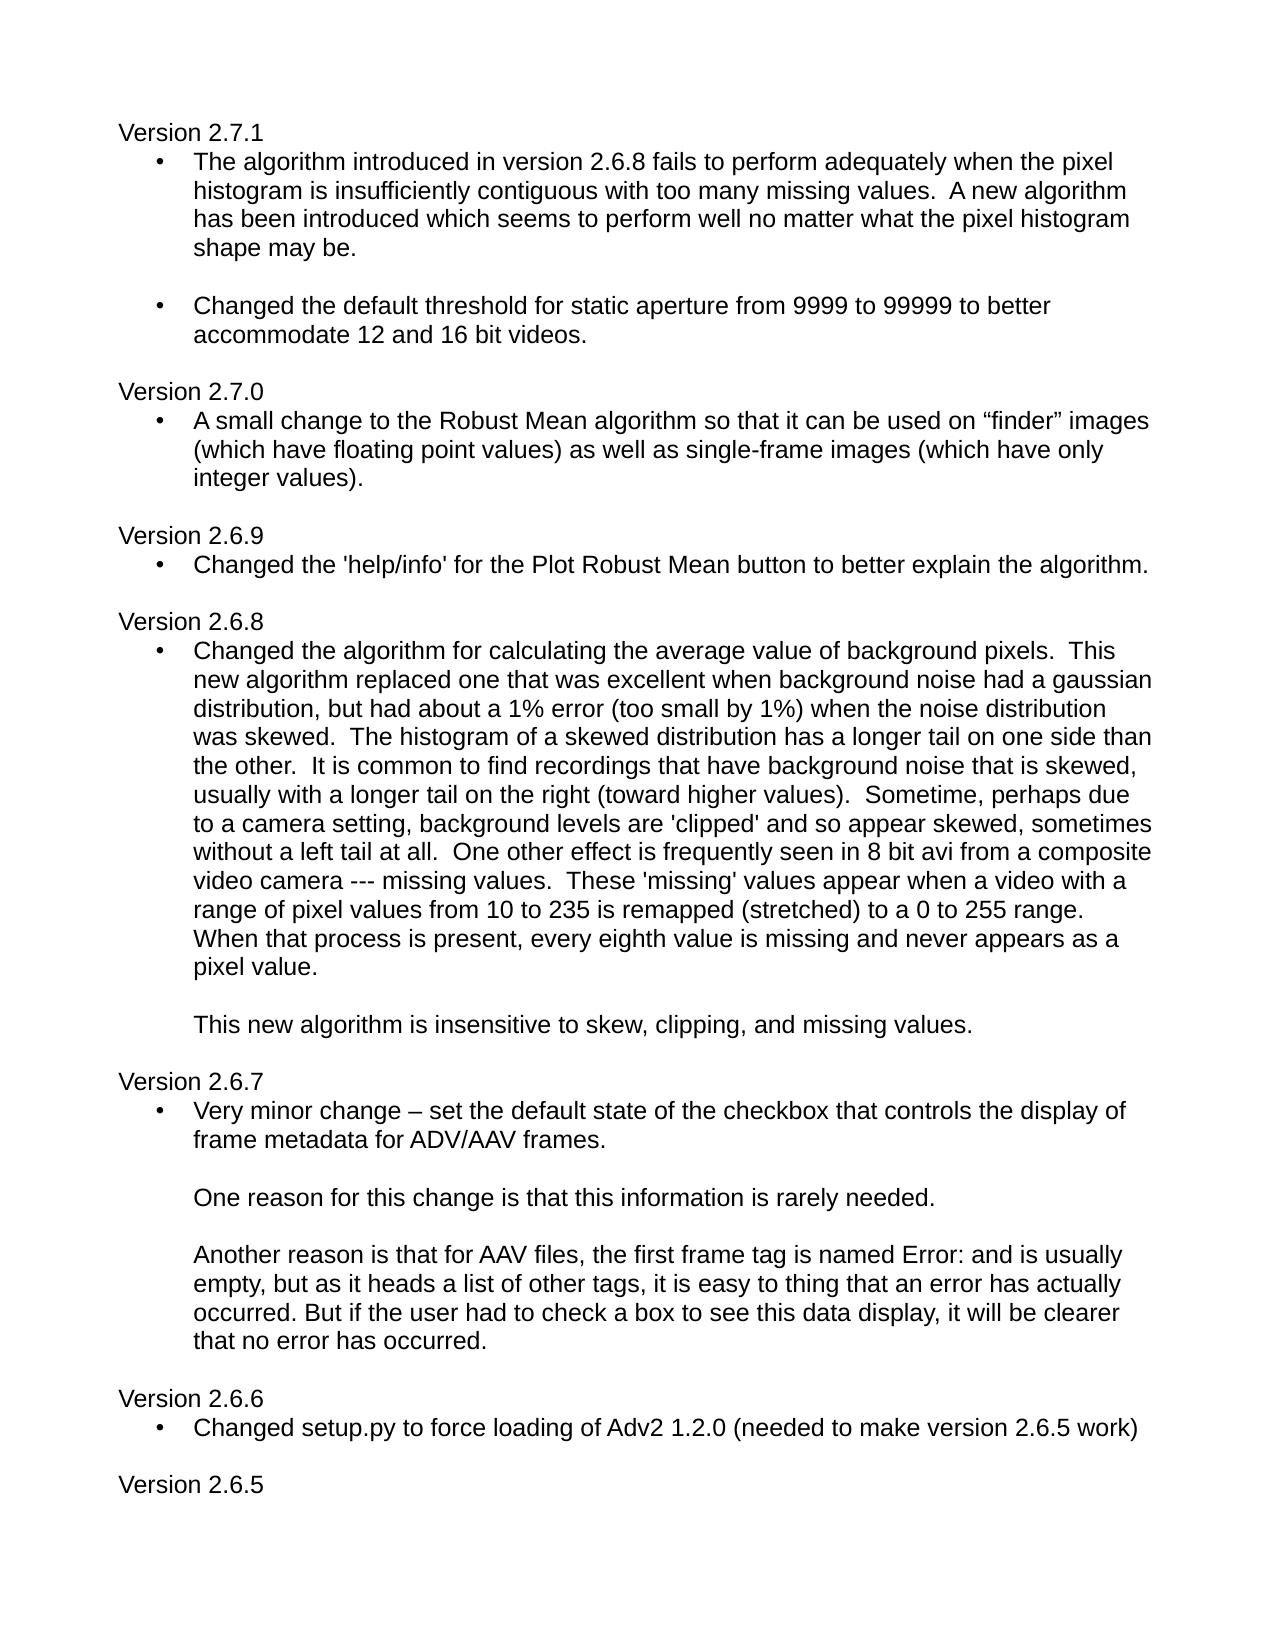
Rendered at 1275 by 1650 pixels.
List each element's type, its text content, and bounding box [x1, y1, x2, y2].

list Changed the default threshold for static aperture from 9999 to 99999 to better accommodate 12 and 16 bit videos. [156, 291, 1157, 377]
text Version 2.6.5 [118, 1470, 1157, 1499]
text Version 2.6.6 [118, 1384, 1157, 1412]
text Version 2.6.8 [118, 607, 1157, 636]
list The algorithm introduced in version 2.6.8 fails to perform adequately when the pixel histogram is insufficiently contiguous with too many missing values. A new algorithm has been introduced which seems to perform well no matter what the pixel histogram shape may be. [156, 147, 1157, 291]
list Changed the algorithm for calculating the average value of background pixels. This new algorithm replaced one that was excellent when background noise had a gaussian distribution, but had about a 1% error (too small by 1%) when the noise distribution was skewed. The histogram of a skewed distribution has a longer tail on one side than the other. It is common to find recordings that have background noise that is skewed, usually with a longer tail on the right (toward higher values). Sometime, perhaps due to a camera setting, background levels are 'clipped' and so appear skewed, sometimes without a left tail at all. One other effect is frequently seen in 8 bit avi from a composite video camera --- missing values. These 'missing' values appear when a video with a range of pixel values from 10 to 235 is remapped (stretched) to a 0 to 255 range. When that process is present, every eighth value is missing and never appears as a pixel value. [156, 636, 1157, 1010]
list This new algorithm is insensitive to skew, clipping, and missing values. [156, 1010, 1157, 1067]
text Version 2.7.0 [118, 377, 1157, 406]
list A small change to the Robust Mean algorithm so that it can be used on “finder” images (which have floating point values) as well as single-frame images (which have only integer values). [156, 406, 1157, 492]
list Changed setup.py to force loading of Adv2 1.2.0 (needed to make version 2.6.5 work) [156, 1412, 1157, 1441]
list Changed the 'help/info' for the Plot Robust Mean button to better explain the algorithm. [156, 550, 1157, 607]
text Version 2.6.9 [118, 521, 1157, 550]
text Version 2.7.1 [118, 118, 1157, 147]
text Version 2.6.7 [118, 1067, 1157, 1096]
list Very minor change – set the default state of the checkbox that controls the display of frame metadata for ADV/AAV frames. One reason for this change is that this information is rarely needed. Another reason is that for AAV files, the first frame tag is named Error: and is usually empty, but as it heads a list of other tags, it is easy to thing that an error has actually occurred. But if the user had to check a box to see this data display, it will be clearer that no error has occurred. [156, 1096, 1157, 1384]
